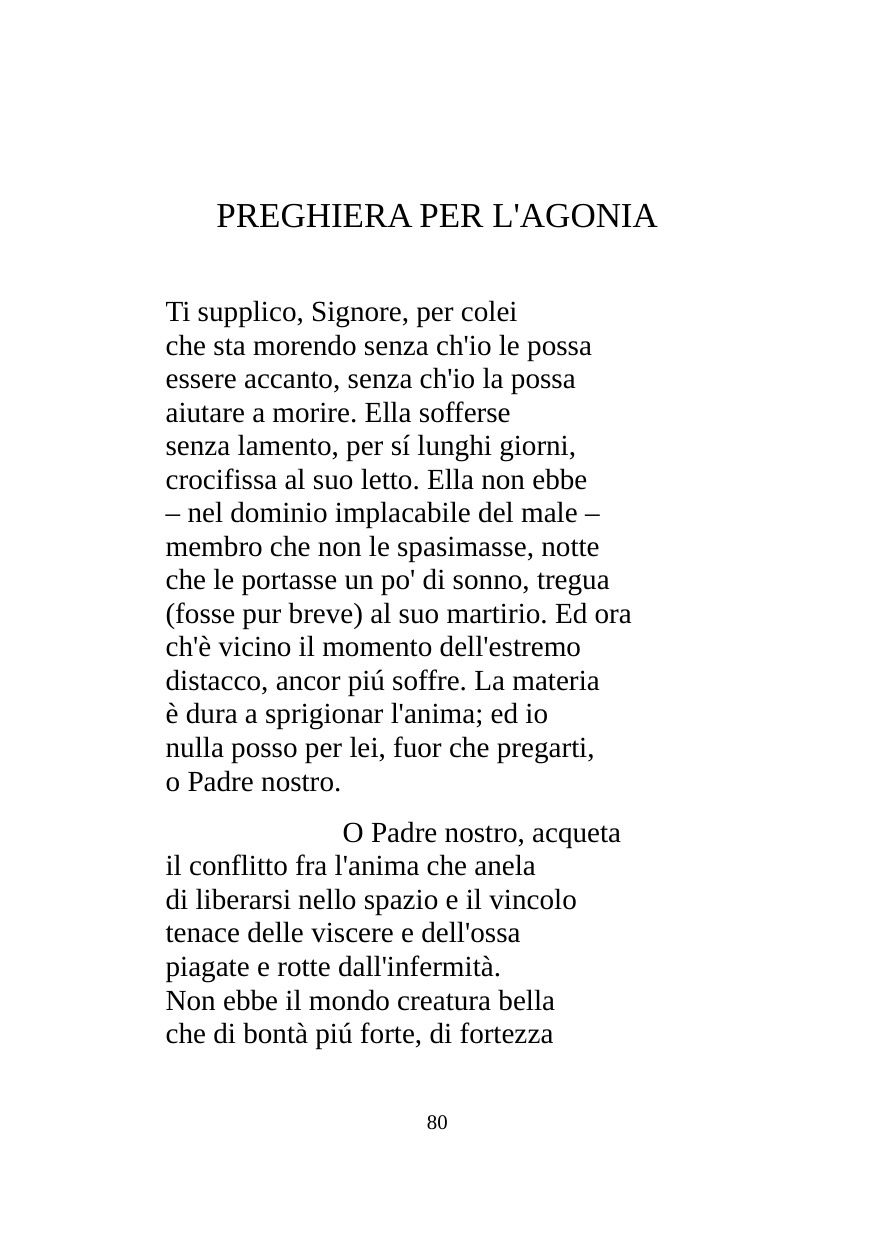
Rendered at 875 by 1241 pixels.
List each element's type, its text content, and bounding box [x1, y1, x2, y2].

text Ti supplico, Signore, per colei che sta morendo senza ch'io le possa essere accanto, senza ch'io la possa aiutare a morire. Ella sofferse senza lamento, per sí lunghi giorni, crocifissa al suo letto. Ella non ebbe – nel dominio implacabile del male – membro che non le spasimasse, notte che le portasse un po' di sonno, tregua (fosse pur breve) al suo martirio. Ed ora ch'è vicino il momento dell'estremo distacco, ancor piú soffre. La materia è dura a sprigionar l'anima; ed io nulla posso per lei, fuor che pregarti, o Padre nostro. [165, 294, 768, 797]
subtitle PREGHIERA PER L'AGONIA [106, 195, 768, 235]
text O Padre nostro, acqueta il conflitto fra l'anima che anela di liberarsi nello spazio e il vincolo tenace delle viscere e dell'ossa piagate e rotte dall'infermità. Non ebbe il mondo creatura bella che di bontà piú forte, di fortezza [165, 815, 768, 1050]
